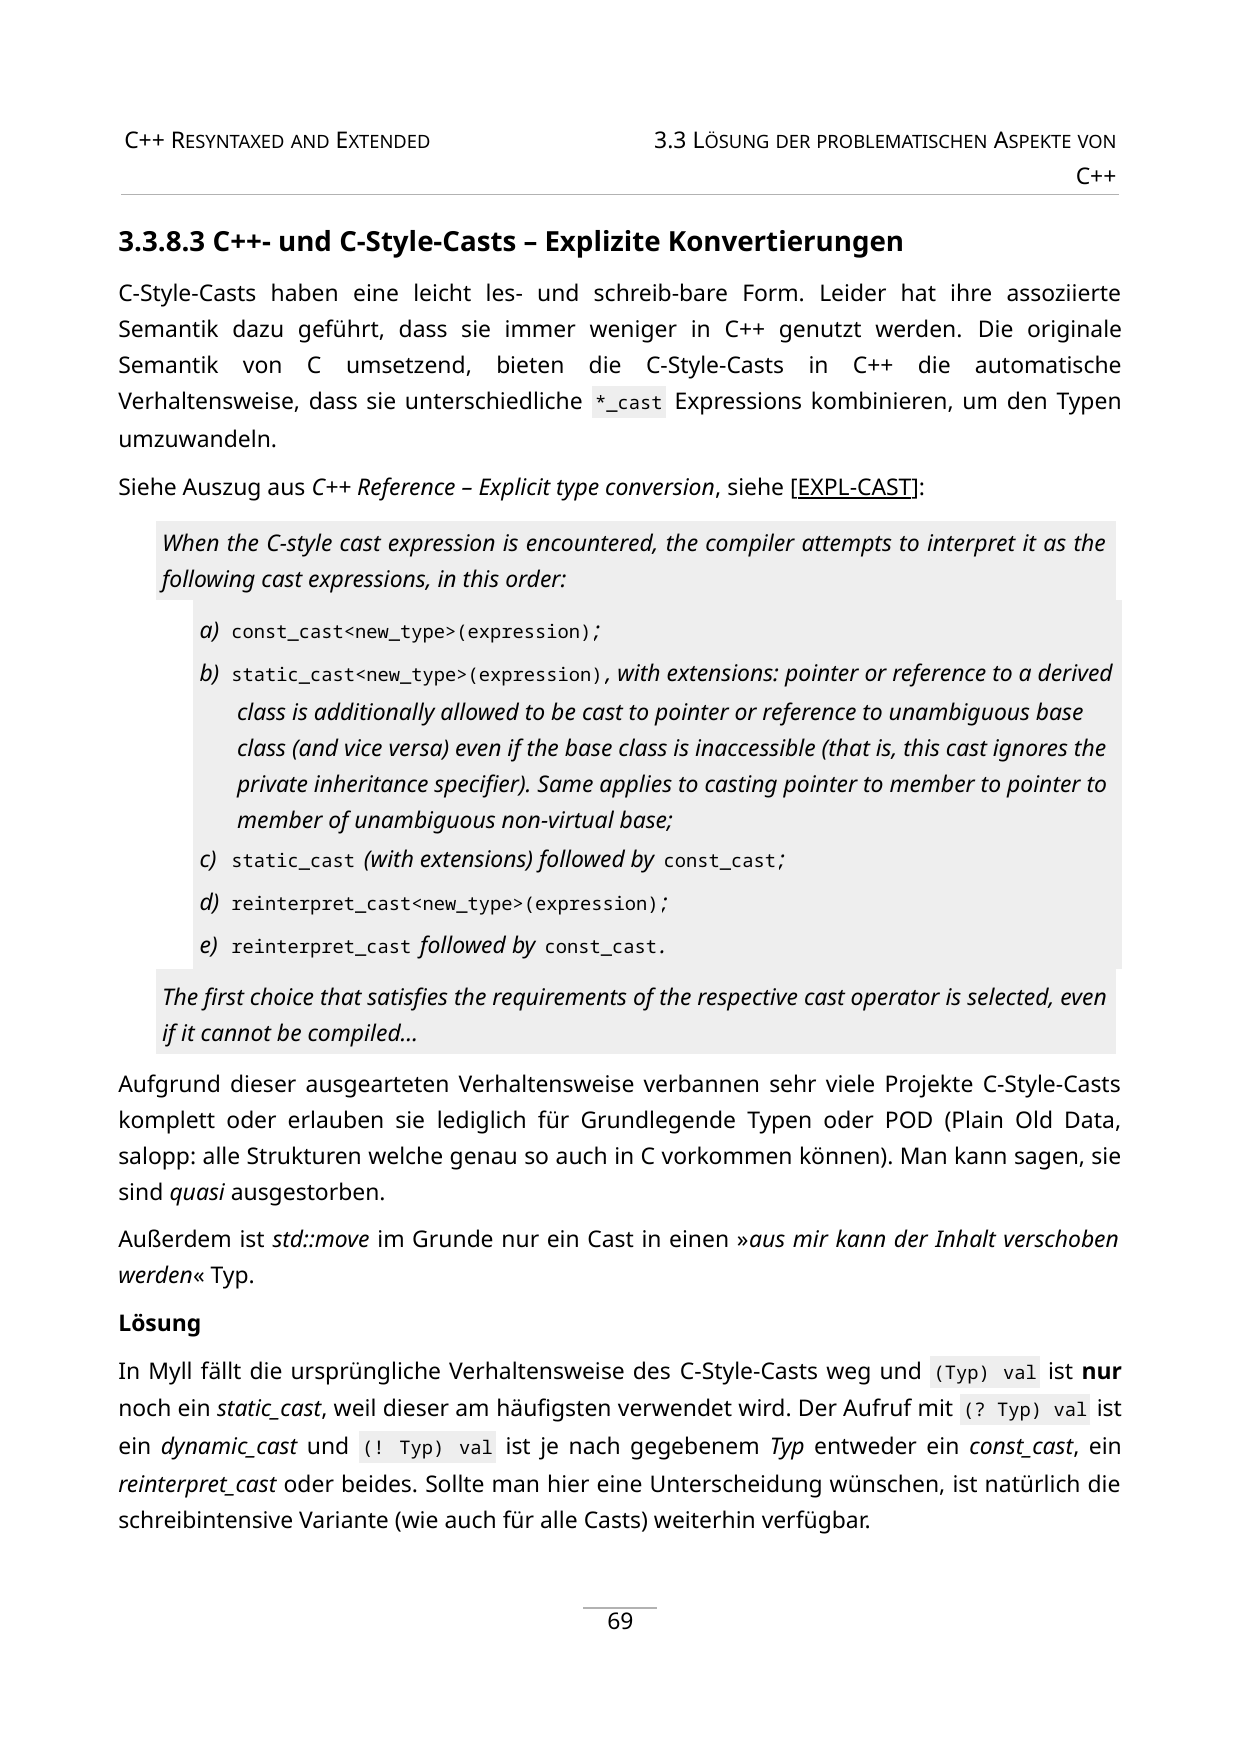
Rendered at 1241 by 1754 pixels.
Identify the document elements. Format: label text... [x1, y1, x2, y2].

text Aufgrund dieser ausgearteten Verhaltensweise verbannen sehr viele Projekte C-Style-Casts komplett oder erlauben sie lediglich für Grundlegende Typen oder POD (Plain Old Data, salopp: alle Strukturen welche genau so auch in C vorkommen können). Man kann sagen, sie sind quasi ausgestorben. [118, 1068, 1122, 1207]
list const_cast<new_type>(expression); [193, 605, 1122, 648]
text Außerdem ist std::move im Grunde nur ein Cast in einen »aus mir kann der Inhalt verschoben werden« Typ. [118, 1223, 1122, 1290]
list static_cast (with extensions) followed by const_cast; [193, 834, 1122, 877]
text In Myll fällt die ursprüngliche Verhaltensweise des C-Style-Casts weg und (Typ) val ist nur noch ein static_cast, weil dieser am häufigsten verwendet wird. Der Aufruf mit (? Typ) val ist ein dynamic_cast und (! Typ) val ist je nach gegebenem Typ entweder ein const_cast, ein reinterpret_cast oder beides. Sollte man hier eine Unterscheidung wünschen, ist natürlich die schreibintensive Variante (wie auch für alle Casts) weiterhin verfügbar. [118, 1354, 1122, 1535]
list reinterpret_cast followed by const_cast. [193, 920, 1122, 969]
list reinterpret_cast<new_type>(expression); [193, 877, 1122, 920]
text Siehe Auszug aus C++ Reference – Explicit type conversion, siehe [EXPL-CAST]: [118, 470, 1122, 502]
text The first choice that satisfies the requirements of the respective cast operator is selected, even if it cannot be compiled… [156, 975, 1116, 1054]
subtitle C++- und C-Style-Casts – Explizite Konvertierungen [118, 221, 1122, 259]
list static_cast<new_type>(expression), with extensions: pointer or reference to a derived class is additionally allowed to be cast to pointer or reference to unambiguous base class (and vice versa) even if the base class is inaccessible (that is, this cast ignores the private inheritance specifier). Same applies to casting pointer to member to pointer to member of unambiguous non-virtual base; [193, 648, 1122, 834]
text When the C-style cast expression is encountered, the compiler attempts to interpret it as the following cast expressions, in this order: [156, 521, 1116, 600]
text C-Style-Casts haben eine leicht les- und schreib-bare Form. Leider hat ihre assoziierte Semantik dazu geführt, dass sie immer weniger in C++ genutzt werden. Die originale Semantik von C umsetzend, bieten die C-Style-Casts in C++ die automatische Verhaltensweise, dass sie unterschiedliche *_cast Expressions kombinieren, um den Typen umzuwandeln. [118, 277, 1122, 454]
text Lösung [118, 1307, 1122, 1338]
